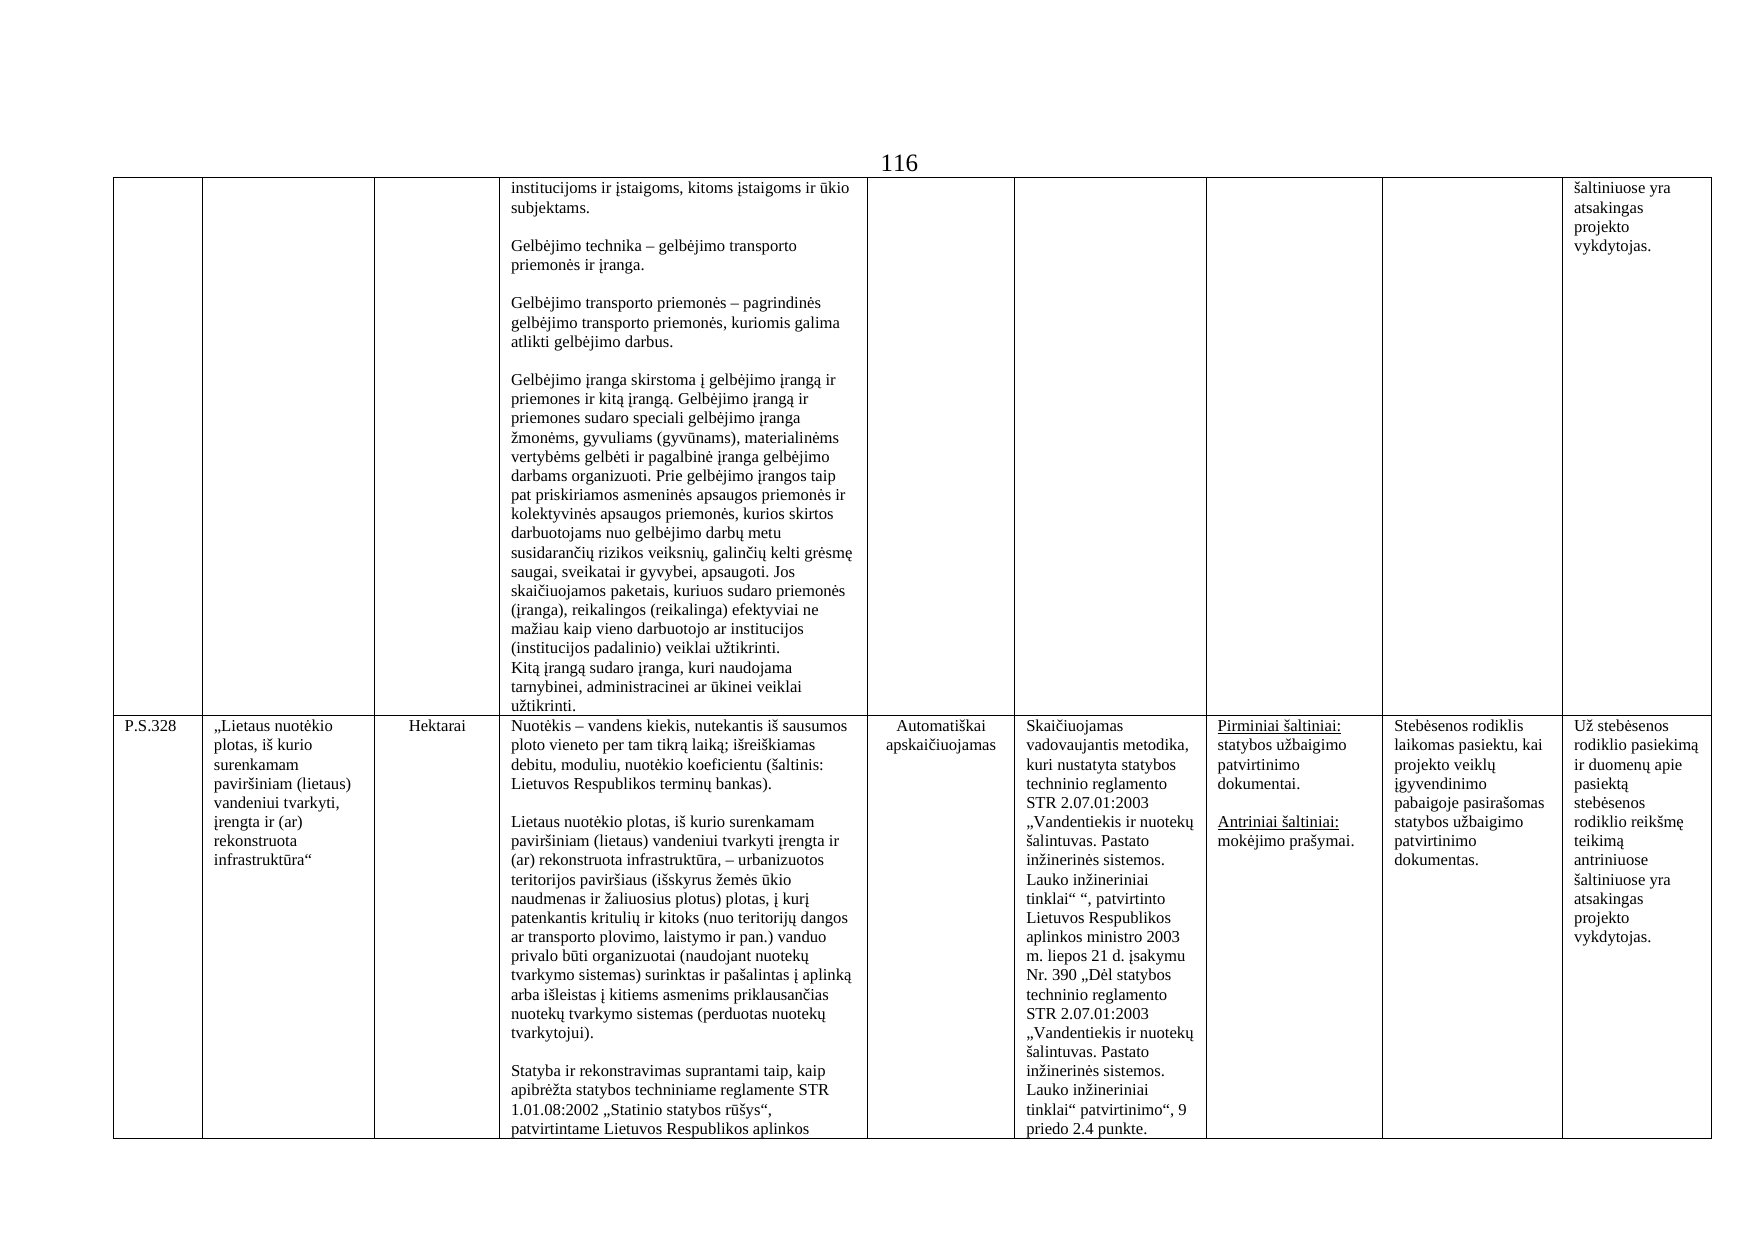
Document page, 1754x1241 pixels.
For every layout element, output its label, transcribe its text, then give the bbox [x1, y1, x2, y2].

table_cell Skaičiuojamas vadovaujantis metodika, kuri nustatyta statybos techninio reglamento STR 2.07.01:2003 „Vandentiekis ir nuotekų šalintuvas. Pastato inžinerinės sistemos. Lauko inžineriniai tinklai“ “, patvirtinto Lietuvos Respublikos aplinkos ministro 2003 m. liepos 21 d. įsakymu Nr. 390 „Dėl statybos techninio reglamento STR 2.07.01:2003 „Vandentiekis ir nuotekų šalintuvas. Pastato inžinerinės sistemos. Lauko inžineriniai tinklai“ patvirtinimo“, 9 priedo 2.4 punkte. [1015, 716, 1206, 1138]
table_cell [1207, 178, 1382, 715]
table_cell institucijoms ir įstaigoms, kitoms įstaigoms ir ūkio subjektams. Gelbėjimo technika – gelbėjimo transporto priemonės ir įranga. Gelbėjimo transporto priemonės – pagrindinės gelbėjimo transporto priemonės, kuriomis galima atlikti gelbėjimo darbus. Gelbėjimo įranga skirstoma į gelbėjimo įrangą ir priemones ir kitą įrangą. Gelbėjimo įrangą ir priemones sudaro speciali gelbėjimo įranga žmonėms, gyvuliams (gyvūnams), materialinėms vertybėms gelbėti ir pagalbinė įranga gelbėjimo darbams organizuoti. Prie gelbėjimo įrangos taip pat priskiriamos asmeninės apsaugos priemonės ir kolektyvinės apsaugos priemonės, kurios skirtos darbuotojams nuo gelbėjimo darbų metu susidarančių rizikos veiksnių, galinčių kelti grėsmę saugai, sveikatai ir gyvybei, apsaugoti. Jos skaičiuojamos paketais, kuriuos sudaro priemonės (įranga), reikalingos (reikalinga) efektyviai ne mažiau kaip vieno darbuotojo ar institucijos (institucijos padalinio) veiklai užtikrinti. Kitą įrangą sudaro įranga, kuri naudojama tarnybinei, administracinei ar ūkinei veiklai užtikrinti. [500, 178, 867, 715]
table_cell [1015, 178, 1206, 715]
table_cell [114, 178, 202, 715]
table_cell [868, 178, 1014, 715]
table_cell Pirminiai šaltiniai: statybos užbaigimo patvirtinimo dokumentai. Antriniai šaltiniai: mokėjimo prašymai. [1207, 716, 1382, 1138]
table_cell [1383, 178, 1562, 715]
table_cell [375, 178, 499, 715]
table_cell Nuotėkis – vandens kiekis, nutekantis iš sausumos ploto vieneto per tam tikrą laiką; išreiškiamas debitu, moduliu, nuotėkio koeficientu (šaltinis: Lietuvos Respublikos terminų bankas). Lietaus nuotėkio plotas, iš kurio surenkamam paviršiniam (lietaus) vandeniui tvarkyti įrengta ir (ar) rekonstruota infrastruktūra, – urbanizuotos teritorijos paviršiaus (išskyrus žemės ūkio naudmenas ir žaliuosius plotus) plotas, į kurį patenkantis kritulių ir kitoks (nuo teritorijų dangos ar transporto plovimo, laistymo ir pan.) vanduo privalo būti organizuotai (naudojant nuotekų tvarkymo sistemas) surinktas ir pašalintas į aplinką arba išleistas į kitiems asmenims priklausančias nuotekų tvarkymo sistemas (perduotas nuotekų tvarkytojui). Statyba ir rekonstravimas suprantami taip, kaip apibrėžta statybos techniniame reglamente STR 1.01.08:2002 „Statinio statybos rūšys“, patvirtintame Lietuvos Respublikos aplinkos [500, 716, 867, 1138]
table_cell Už stebėsenos rodiklio pasiekimą ir duomenų apie pasiektą stebėsenos rodiklio reikšmę teikimą antriniuose šaltiniuose yra atsakingas projekto vykdytojas. [1563, 716, 1711, 1138]
table_cell [203, 178, 374, 715]
table_cell Automatiškai apskaičiuojamas [868, 716, 1014, 1138]
table_cell Stebėsenos rodiklis laikomas pasiektu, kai projekto veiklų įgyvendinimo pabaigoje pasirašomas statybos užbaigimo patvirtinimo dokumentas. [1383, 716, 1562, 1138]
table_cell Hektarai [375, 716, 499, 1138]
table_cell „Lietaus nuotėkio plotas, iš kurio surenkamam paviršiniam (lietaus) vandeniui tvarkyti, įrengta ir (ar) rekonstruota infrastruktūra“ [203, 716, 374, 1138]
table_cell šaltiniuose yra atsakingas projekto vykdytojas. [1563, 178, 1711, 715]
table_cell P.S.328 [114, 716, 202, 1138]
